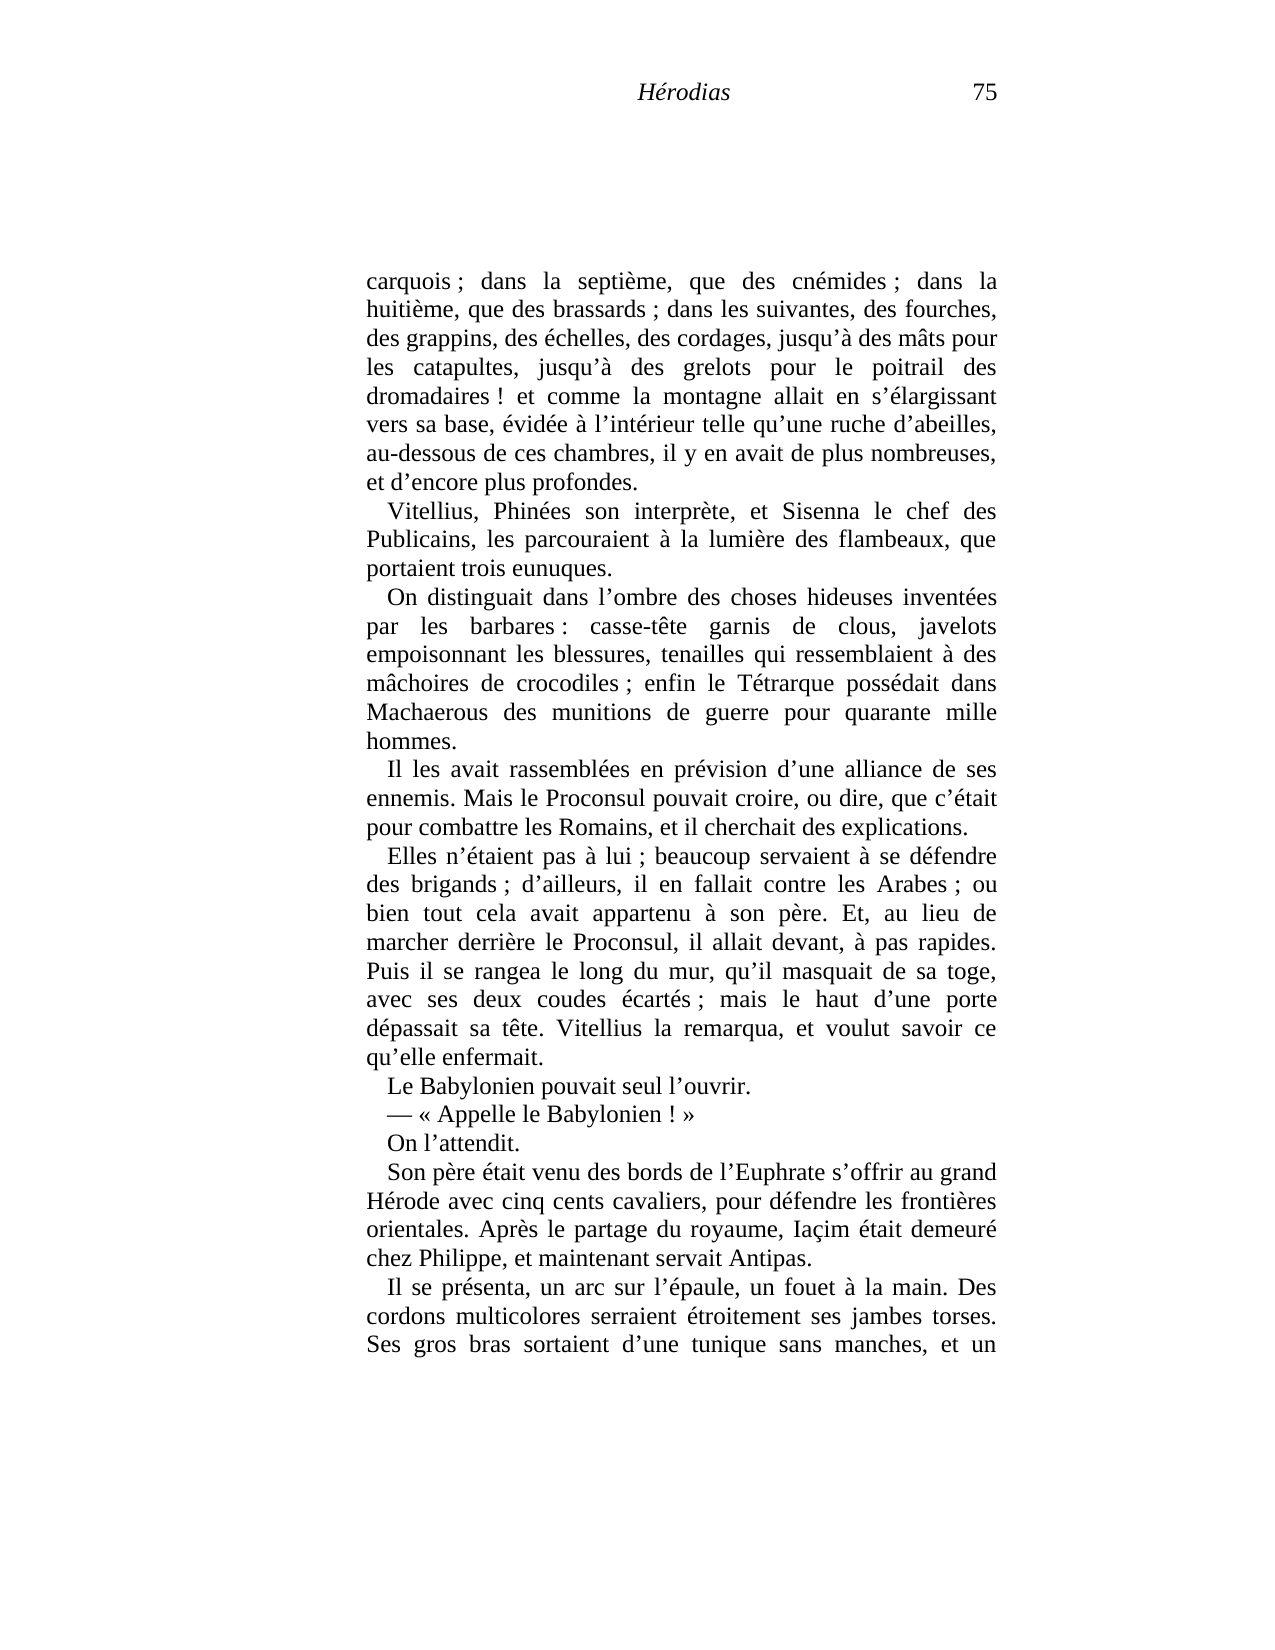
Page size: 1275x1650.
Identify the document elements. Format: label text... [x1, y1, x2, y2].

text — « Appelle le Babylonien ! » [366, 1099, 997, 1128]
text carquois ; dans la septième, que des cnémides ; dans la huitième, que des brassards ; dans les suivantes, des fourches, des grappins, des échelles, des cordages, jusqu’à des mâts pour les catapultes, jusqu’à des grelots pour le poitrail des dromadaires ! et comme la montagne allait en s’élargissant vers sa base, évidée à l’intérieur telle qu’une ruche d’abeilles, au-dessous de ces chambres, il y en avait de plus nombreuses, et d’encore plus profondes. [366, 266, 997, 496]
text Vitellius, Phinées son interprète, et Sisenna le chef des Publicains, les parcouraient à la lumière des flambeaux, que portaient trois eunuques. [366, 496, 997, 582]
text Il les avait rassemblées en prévision d’une alliance de ses ennemis. Mais le Proconsul pouvait croire, ou dire, que c’était pour combattre les Romains, et il cherchait des explications. [366, 754, 997, 841]
text Son père était venu des bords de l’Euphrate s’offrir au grand Hérode avec cinq cents cavaliers, pour défendre les frontières orientales. Après le partage du royaume, Iaçim était demeuré chez Philippe, et maintenant servait Antipas. [366, 1157, 997, 1272]
text On l’attendit. [366, 1128, 997, 1157]
text Elles n’étaient pas à lui ; beaucoup servaient à se défendre des brigands ; d’ailleurs, il en fallait contre les Arabes ; ou bien tout cela avait appartenu à son père. Et, au lieu de marcher derrière le Proconsul, il allait devant, à pas rapides. Puis il se rangea le long du mur, qu’il masquait de sa toge, avec ses deux coudes écartés ; mais le haut d’une porte dépassait sa tête. Vitellius la remarqua, et voulut savoir ce qu’elle enfermait. [366, 841, 997, 1071]
text Il se présenta, un arc sur l’épaule, un fouet à la main. Des cordons multicolores serraient étroitement ses jambes torses. Ses gros bras sortaient d’une tunique sans manches, et un [366, 1272, 997, 1358]
text On distinguait dans l’ombre des choses hideuses inventées par les barbares : casse-tête garnis de clous, javelots empoisonnant les blessures, tenailles qui ressemblaient à des mâchoires de crocodiles ; enfin le Tétrarque possédait dans Machaerous des munitions de guerre pour quarante mille hommes. [366, 582, 997, 754]
text Le Babylonien pouvait seul l’ouvrir. [366, 1071, 997, 1099]
